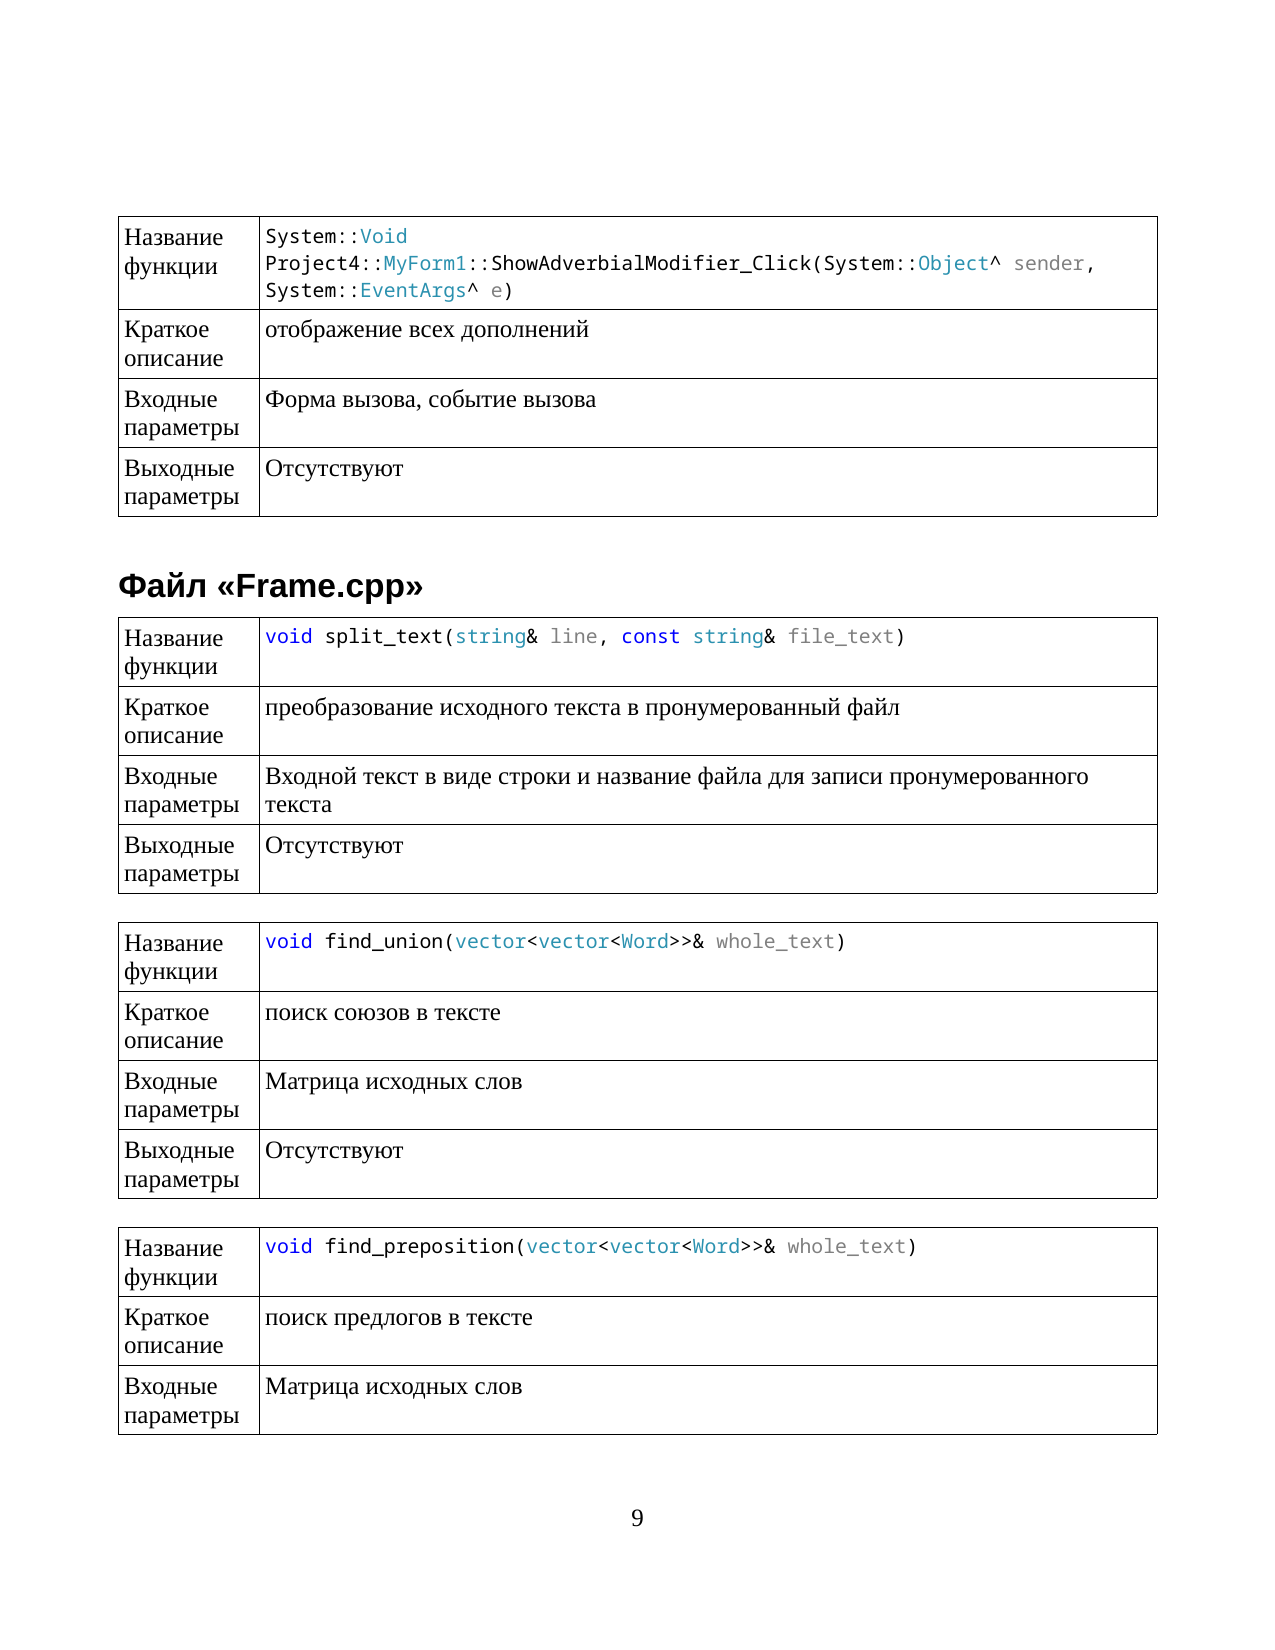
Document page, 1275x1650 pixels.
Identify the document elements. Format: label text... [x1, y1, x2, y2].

table_header Название функции [119, 217, 259, 309]
table_cell Отсутствуют [260, 1130, 1157, 1198]
table_cell Краткое описание [119, 310, 259, 378]
table_cell Выходные параметры [119, 1130, 259, 1198]
table_cell Краткое описание [119, 1297, 259, 1365]
table_cell Матрица исходных слов [260, 1061, 1157, 1129]
table_header void find_preposition(vector<vector<Word>>& whole_text) [260, 1228, 1157, 1296]
table_cell поиск предлогов в тексте [260, 1297, 1157, 1365]
table_cell Входные параметры [119, 1061, 259, 1129]
table_cell Входной текст в виде строки и название файла для записи пронумерованного текста [260, 756, 1157, 824]
table_cell преобразование исходного текста в пронумерованный файл [260, 687, 1157, 755]
table_cell Краткое описание [119, 687, 259, 755]
table_header Название функции [119, 1228, 259, 1296]
table_header Название функции [119, 923, 259, 991]
table_cell поиск союзов в тексте [260, 992, 1157, 1060]
table_cell Входные параметры [119, 756, 259, 824]
table_cell Матрица исходных слов [260, 1366, 1157, 1434]
table_cell Выходные параметры [119, 448, 259, 516]
subtitle Файл «Frame.cpp» [118, 566, 1157, 604]
table_header void split_text(string& line, const string& file_text) [260, 618, 1157, 686]
table_header Название функции [119, 618, 259, 686]
table_cell Форма вызова, событие вызова [260, 379, 1157, 447]
table_cell Краткое описание [119, 992, 259, 1060]
table_header System::Void Project4::MyForm1::ShowAdverbialModifier_Click(System::Object^ sender, System::EventArgs^ e) [260, 217, 1157, 309]
table_cell Выходные параметры [119, 825, 259, 893]
table_cell Входные параметры [119, 379, 259, 447]
table_cell Входные параметры [119, 1366, 259, 1434]
table_header void find_union(vector<vector<Word>>& whole_text) [260, 923, 1157, 991]
table_cell Отсутствуют [260, 825, 1157, 893]
table_cell Отсутствуют [260, 448, 1157, 516]
table_cell отображение всех дополнений [260, 310, 1157, 378]
